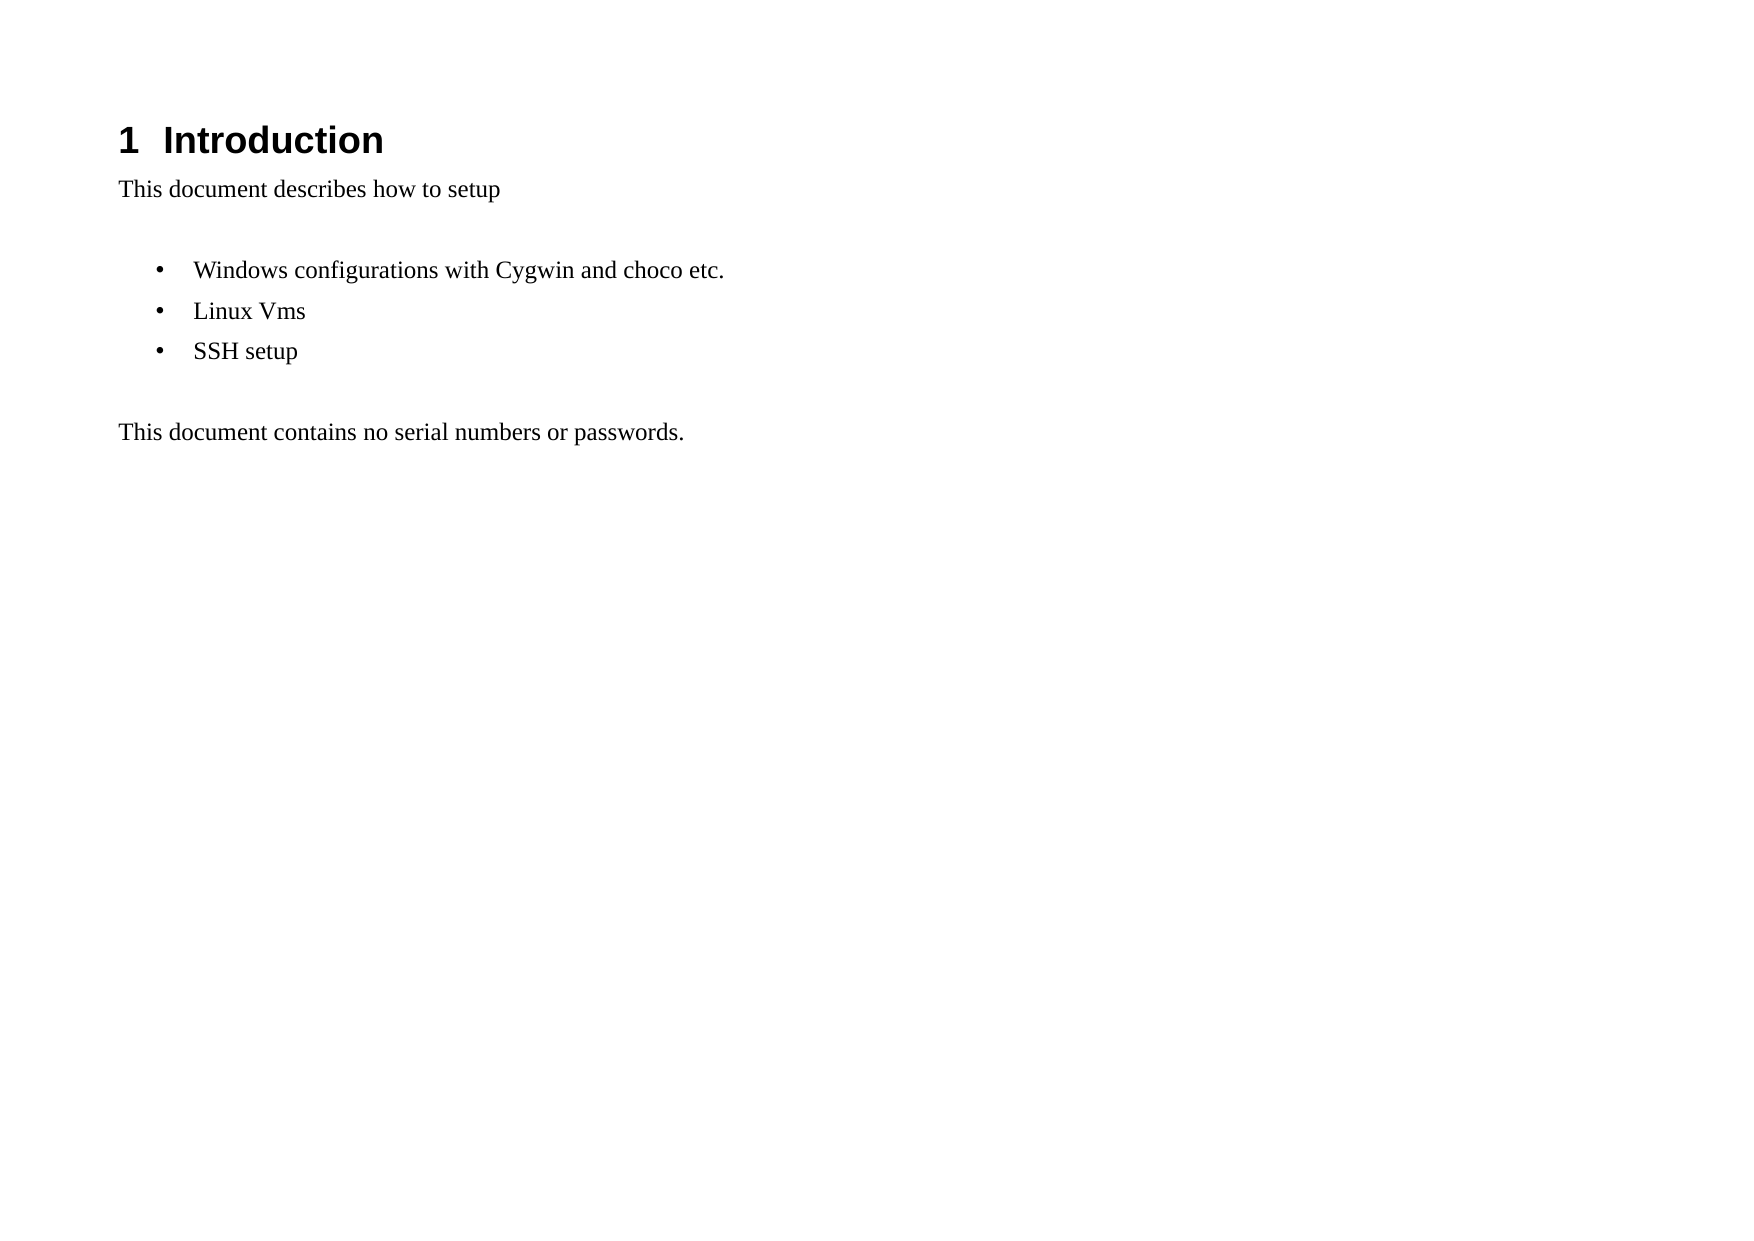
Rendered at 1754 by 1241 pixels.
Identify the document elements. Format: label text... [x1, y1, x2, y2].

list Linux Vms [156, 296, 1636, 324]
list SSH setup [156, 336, 1636, 365]
subtitle Introduction [118, 118, 1636, 162]
list Windows configurations with Cygwin and choco etc. [156, 255, 1636, 284]
text This document contains no serial numbers or passwords. [118, 417, 1636, 446]
text This document describes how to setup [118, 174, 1636, 203]
